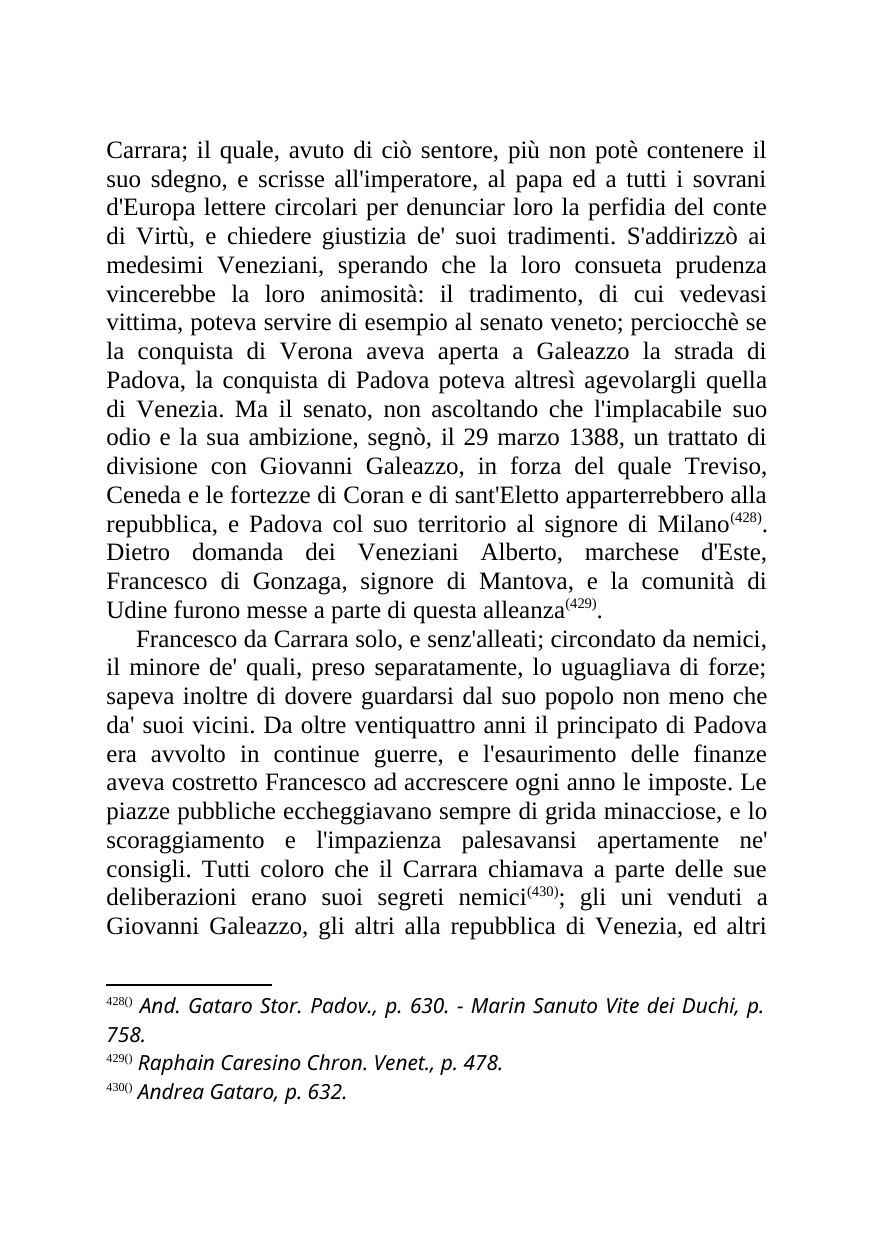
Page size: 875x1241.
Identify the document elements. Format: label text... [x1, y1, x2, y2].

text Carrara; il quale, avuto di ciò sentore, più non potè contenere il suo sdegno, e scrisse all'imperatore, al papa ed a tutti i sovrani d'Europa lettere circolari per denunciar loro la perfidia del conte di Virtù, e chiedere giustizia de' suoi tradimenti. S'addirizzò ai medesimi Veneziani, sperando che la loro consueta prudenza vincerebbe la loro animosità: il tradimento, di cui vedevasi vittima, poteva servire di esempio al senato veneto; perciocchè se la conquista di Verona aveva aperta a Galeazzo la strada di Padova, la conquista di Padova poteva altresì agevolargli quella di Venezia. Ma il senato, non ascoltando che l'implacabile suo odio e la sua ambizione, segnò, il 29 marzo 1388, un trattato di divisione con Giovanni Galeazzo, in forza del quale Treviso, Ceneda e le fortezze di Coran e di sant'Eletto apparterrebbero alla repubblica, e Padova col suo territorio al signore di Milano(). Dietro domanda dei Veneziani Alberto, marchese d'Este, Francesco di Gonzaga, signore di Mantova, e la comunità di Udine furono messe a parte di questa alleanza(). [106, 135, 768, 624]
text () Raphain Caresino Chron. Venet., p. 478. [106, 1048, 768, 1077]
text () Andrea Gataro, p. 632. [106, 1077, 768, 1105]
text Francesco da Carrara solo, e senz'alleati; circondato da nemici, il minore de' quali, preso separatamente, lo uguagliava di forze; sapeva inoltre di dovere guardarsi dal suo popolo non meno che da' suoi vicini. Da oltre ventiquattro anni il principato di Padova era avvolto in continue guerre, e l'esaurimento delle finanze aveva costretto Francesco ad accrescere ogni anno le imposte. Le piazze pubbliche eccheggiavano sempre di grida minacciose, e lo scoraggiamento e l'impazienza palesavansi apertamente ne' consigli. Tutti coloro che il Carrara chiamava a parte delle sue deliberazioni erano suoi segreti nemici(); gli uni venduti a Giovanni Galeazzo, gli altri alla repubblica di Venezia, ed altri [106, 624, 768, 940]
text () And. Gataro Stor. Padov., p. 630. - Marin Sanuto Vite dei Duchi, p. 758. [106, 991, 768, 1048]
